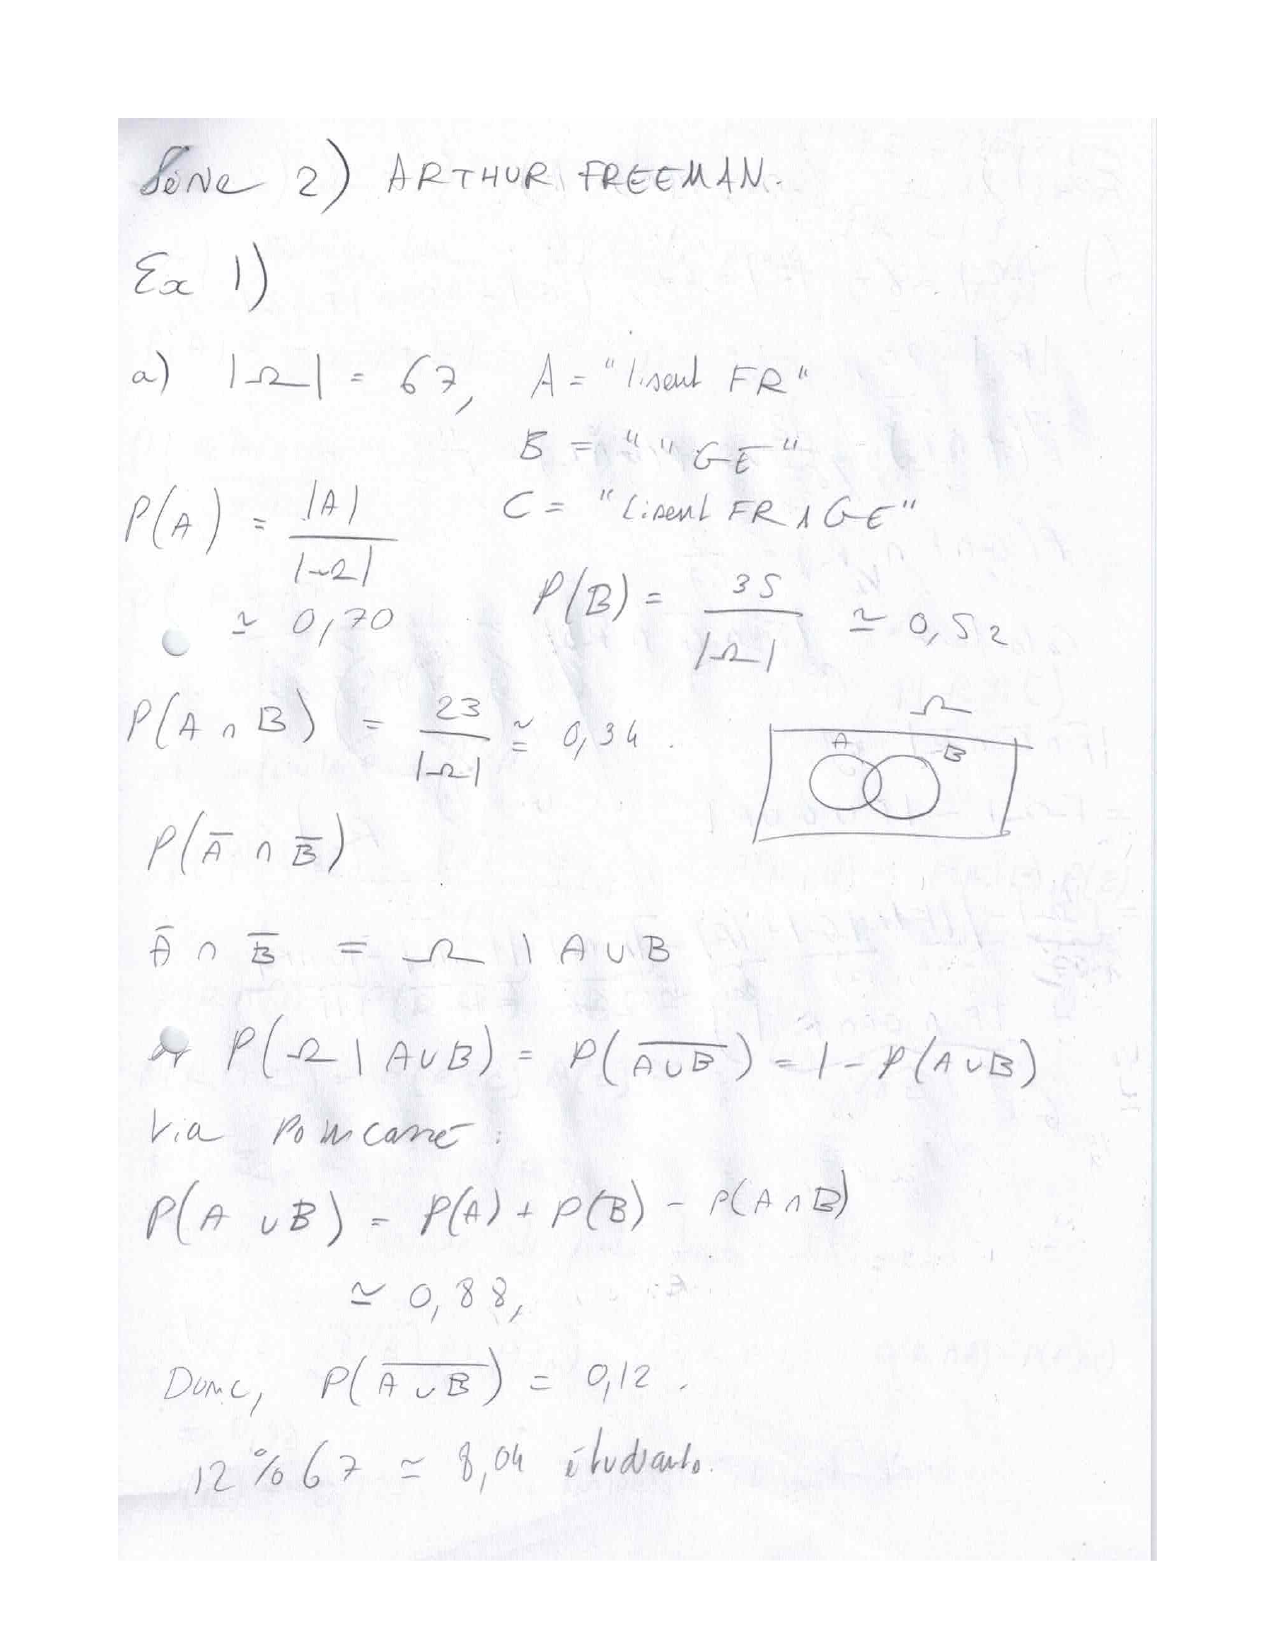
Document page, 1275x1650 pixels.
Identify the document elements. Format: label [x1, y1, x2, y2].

picture [118, 118, 1157, 1561]
